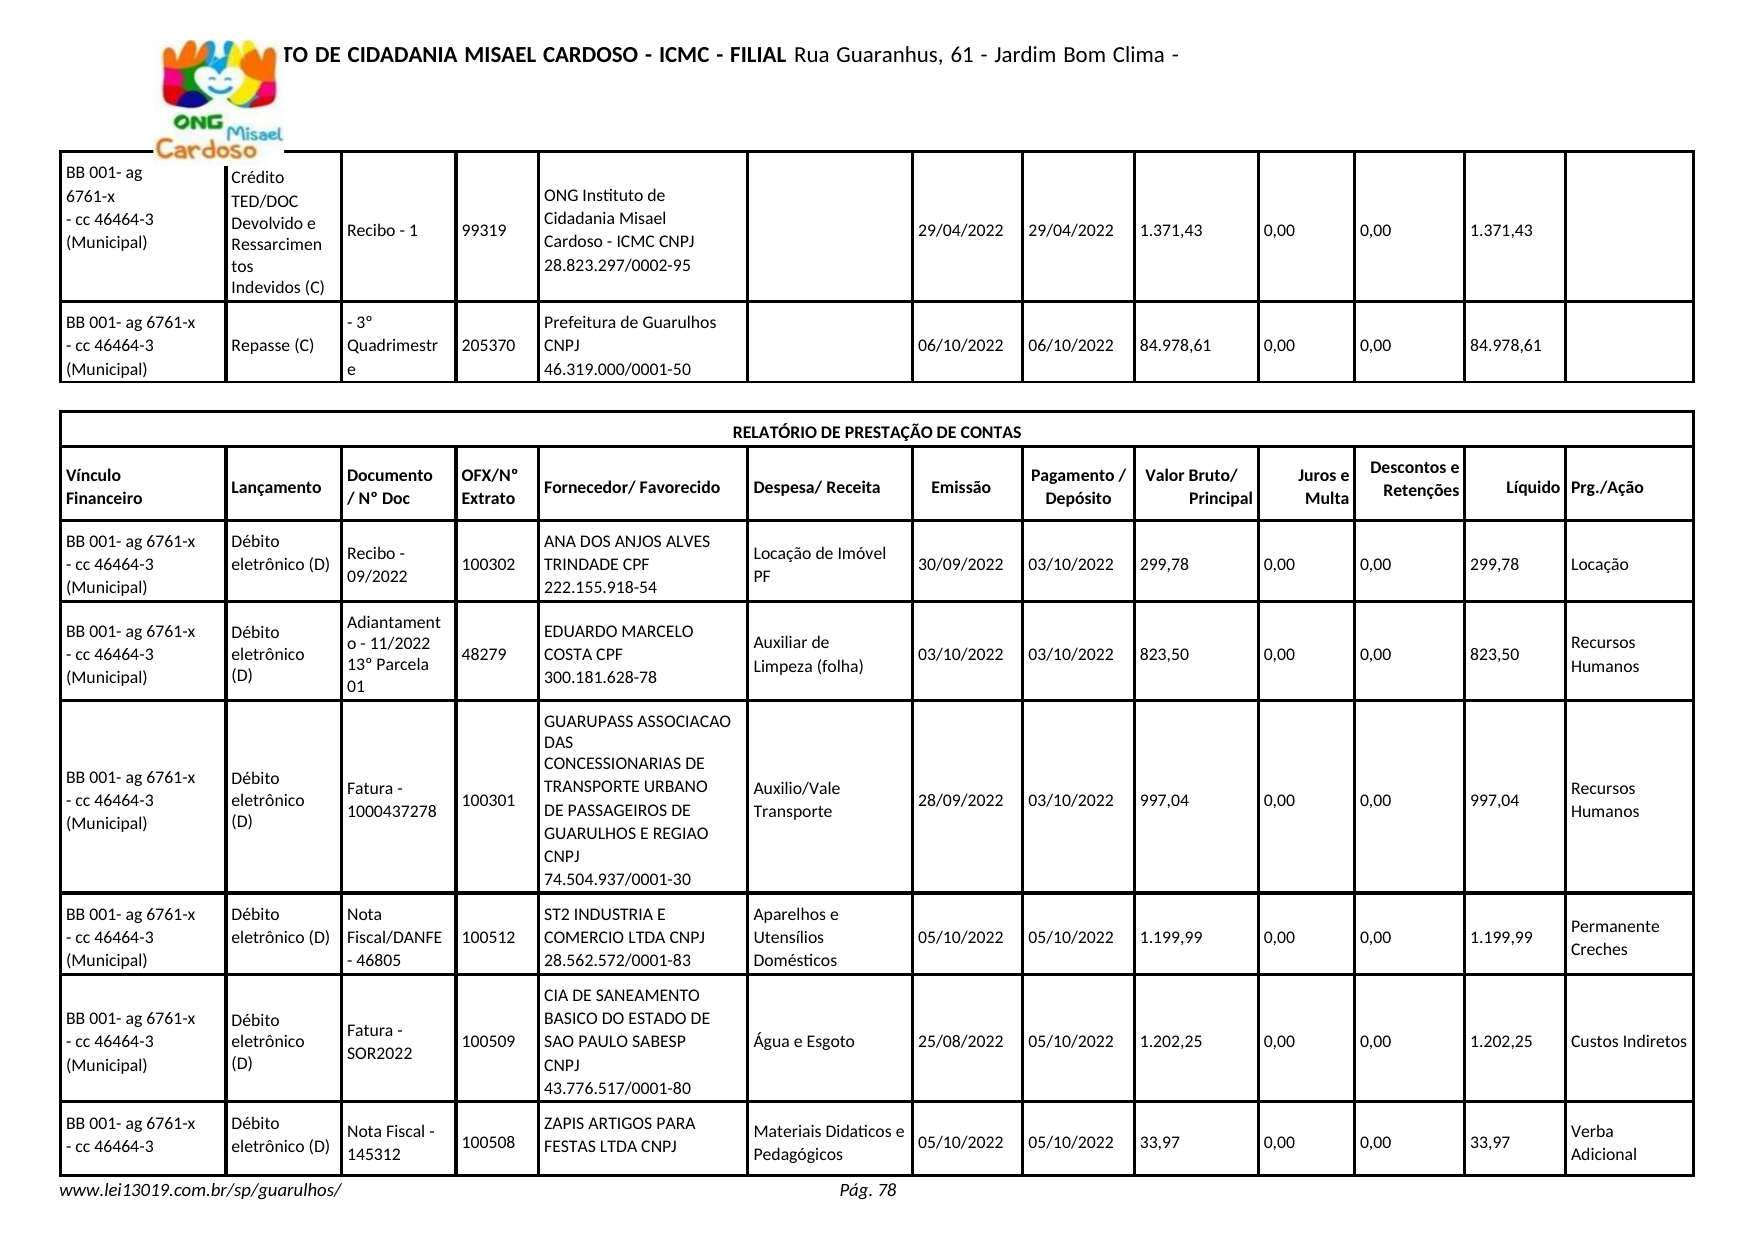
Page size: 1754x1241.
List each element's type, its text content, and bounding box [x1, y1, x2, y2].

table_cell 1.202,25 [1466, 976, 1564, 1100]
table_cell Recursos Humanos [1567, 702, 1692, 891]
table_cell Documento / Nº Doc [343, 448, 454, 518]
table_cell 0,00 [1260, 702, 1353, 891]
table_cell 0,00 [1356, 976, 1463, 1100]
table_cell 03/10/2022 [914, 603, 1021, 698]
table_cell 05/10/2022 [1024, 976, 1133, 1100]
table_cell [1567, 303, 1692, 381]
table_cell 0,00 [1260, 976, 1353, 1100]
table_cell BB 001- ag 6761-x - cc 46464-3 (Municipal) [62, 153, 224, 300]
table_cell 06/10/2022 [1024, 303, 1133, 381]
table_cell Prg./Ação [1567, 448, 1692, 518]
table_cell EDUARDO MARCELO COSTA CPF 300.181.628-78 [540, 603, 746, 698]
table_cell ST2 INDUSTRIA E COMERCIO LTDA CNPJ 28.562.572/0001-83 [540, 895, 746, 973]
table_cell Fatura - SOR2022 [343, 976, 454, 1100]
table_cell OFX/Nº Extrato [458, 448, 537, 518]
table_cell Débito eletrônico (D) [228, 702, 340, 891]
table_cell Verba Adicional [1567, 1103, 1692, 1174]
table_cell 100301 [458, 702, 537, 891]
table_cell 25/08/2022 [914, 976, 1021, 1100]
table_cell 0,00 [1356, 1103, 1463, 1174]
table_cell BB 001- ag 6761-x - cc 46464-3 (Municipal) [62, 702, 224, 891]
table_cell Repasse (C) [228, 303, 340, 381]
table_cell Recibo - 09/2022 [343, 522, 454, 600]
table_cell [749, 153, 911, 300]
table_cell 05/10/2022 [1024, 1103, 1133, 1174]
table_cell 299,78 [1466, 522, 1564, 600]
table_cell Permanente Creches [1567, 895, 1692, 973]
table_cell 03/10/2022 [1024, 522, 1133, 600]
table_cell Aparelhos e Utensílios Domésticos [749, 895, 911, 973]
table_cell Recibo - 1 [343, 153, 454, 300]
table_cell 0,00 [1356, 522, 1463, 600]
table_cell Débito eletrônico (D) [228, 522, 340, 600]
table_cell GUARUPASS ASSOCIACAO DAS CONCESSIONARIAS DE TRANSPORTE URBANO DE PASSAGEIROS DE GUARULHOS E REGIAO CNPJ 74.504.937/0001-30 [540, 702, 746, 891]
table_cell Nota Fiscal - 145312 [343, 1103, 454, 1174]
table_cell 99319 [458, 153, 537, 300]
table_cell BB 001- ag 6761-x - cc 46464-3 (Municipal) [62, 303, 224, 381]
table_cell Emissão [914, 448, 1021, 518]
table_cell - 3º Quadrimestr e [343, 303, 454, 381]
table_cell Fornecedor/ Favorecido [540, 448, 746, 518]
table_cell 33,97 [1466, 1103, 1564, 1174]
table_cell 1.371,43 [1466, 153, 1564, 300]
table_cell 03/10/2022 [1024, 702, 1133, 891]
table_cell 0,00 [1356, 702, 1463, 891]
table_cell Juros e Multa [1260, 448, 1353, 518]
table_cell 205370 [458, 303, 537, 381]
table_cell BB 001- ag 6761-x - cc 46464-3 (Municipal) [62, 895, 224, 973]
table_cell 06/10/2022 [914, 303, 1021, 381]
table_cell Líquido [1466, 448, 1564, 518]
table_cell Água e Esgoto [749, 976, 911, 1100]
table_cell 0,00 [1260, 303, 1353, 381]
table_cell Débito eletrônico (D) [228, 976, 340, 1100]
table_cell 0,00 [1260, 603, 1353, 698]
table_cell Prefeitura de Guarulhos CNPJ 46.319.000/0001-50 [540, 303, 746, 381]
table_cell 0,00 [1356, 895, 1463, 973]
table_cell 823,50 [1466, 603, 1564, 698]
table_cell Vínculo Financeiro [62, 448, 224, 518]
table_cell 997,04 [1136, 702, 1257, 891]
table_cell 0,00 [1260, 153, 1353, 300]
table_cell 823,50 [1136, 603, 1257, 698]
table_cell Descontos e Retenções [1356, 448, 1463, 518]
table_cell 05/10/2022 [914, 895, 1021, 973]
table_cell 1.202,25 [1136, 976, 1257, 1100]
table_header RELATÓRIO DE PRESTAÇÃO DE CONTAS [62, 413, 1692, 445]
table_cell 48279 [458, 603, 537, 698]
table_cell 30/09/2022 [914, 522, 1021, 600]
table_cell BB 001- ag 6761-x - cc 46464-3 (Municipal) [62, 603, 224, 698]
table_cell CIA DE SANEAMENTO BASICO DO ESTADO DE SAO PAULO SABESP CNPJ 43.776.517/0001-80 [540, 976, 746, 1100]
table_cell Valor Bruto/ Principal [1136, 448, 1257, 518]
table_cell 1.199,99 [1466, 895, 1564, 973]
table_cell 03/10/2022 [1024, 603, 1133, 698]
table_cell 1.199,99 [1136, 895, 1257, 973]
table_cell Débito eletrônico (D) [228, 1103, 340, 1174]
table_cell 100302 [458, 522, 537, 600]
table_cell 100509 [458, 976, 537, 1100]
table_cell 05/10/2022 [1024, 895, 1133, 973]
table_cell 29/04/2022 [1024, 153, 1133, 300]
table_cell 0,00 [1356, 303, 1463, 381]
table_cell 84.978,61 [1136, 303, 1257, 381]
table_cell BB 001- ag 6761-x - cc 46464-3 (Municipal) [62, 976, 224, 1100]
table_cell Fatura - 1000437278 [343, 702, 454, 891]
table_cell 1.371,43 [1136, 153, 1257, 300]
table_cell Auxilio/Vale Transporte [749, 702, 911, 891]
table_cell 29/04/2022 [914, 153, 1021, 300]
table_cell Débito eletrônico (D) [228, 895, 340, 973]
table_cell 0,00 [1356, 153, 1463, 300]
table_cell Auxiliar de Limpeza (folha) [749, 603, 911, 698]
table_cell Locação [1567, 522, 1692, 600]
table_cell Pagamento / Depósito [1024, 448, 1133, 518]
table_cell BB 001- ag 6761-x - cc 46464-3 (Municipal) [62, 522, 224, 600]
table_cell Lançamento [228, 448, 340, 518]
table_cell ZAPIS ARTIGOS PARA FESTAS LTDA CNPJ [540, 1103, 746, 1174]
table_cell Locação de Imóvel PF [749, 522, 911, 600]
table_cell 0,00 [1260, 895, 1353, 973]
table_cell 0,00 [1260, 1103, 1353, 1174]
table_cell Recursos Humanos [1567, 603, 1692, 698]
table_cell Adiantament o - 11/2022 13º Parcela 01 [343, 603, 454, 698]
table_cell 05/10/2022 [914, 1103, 1021, 1174]
table_cell 0,00 [1356, 603, 1463, 698]
table_cell 0,00 [1260, 522, 1353, 600]
table_cell BB 001- ag 6761-x - cc 46464-3 [62, 1103, 224, 1174]
table_cell 299,78 [1136, 522, 1257, 600]
table_cell 100512 [458, 895, 537, 973]
table_cell [1567, 153, 1692, 300]
table_cell ANA DOS ANJOS ALVES TRINDADE CPF 222.155.918-54 [540, 522, 746, 600]
table_cell 100508 [458, 1103, 537, 1174]
table_cell Crédito TED/DOC Devolvido e Ressarcimen tos Indevidos (C) [228, 153, 340, 300]
table_cell 28/09/2022 [914, 702, 1021, 891]
table_cell Nota Fiscal/DANFE - 46805 [343, 895, 454, 973]
table_cell 84.978,61 [1466, 303, 1564, 381]
table_cell 33,97 [1136, 1103, 1257, 1174]
table_cell [749, 303, 911, 381]
table_cell 997,04 [1466, 702, 1564, 891]
table_cell Despesa/ Receita [749, 448, 911, 518]
table_cell Débito eletrônico (D) [228, 603, 340, 698]
table_cell ONG Instituto de Cidadania Misael Cardoso - ICMC CNPJ 28.823.297/0002-95 [540, 153, 746, 300]
table_cell Materiais Didaticos e Pedagógicos [749, 1103, 911, 1174]
table_cell Custos Indiretos [1567, 976, 1692, 1100]
